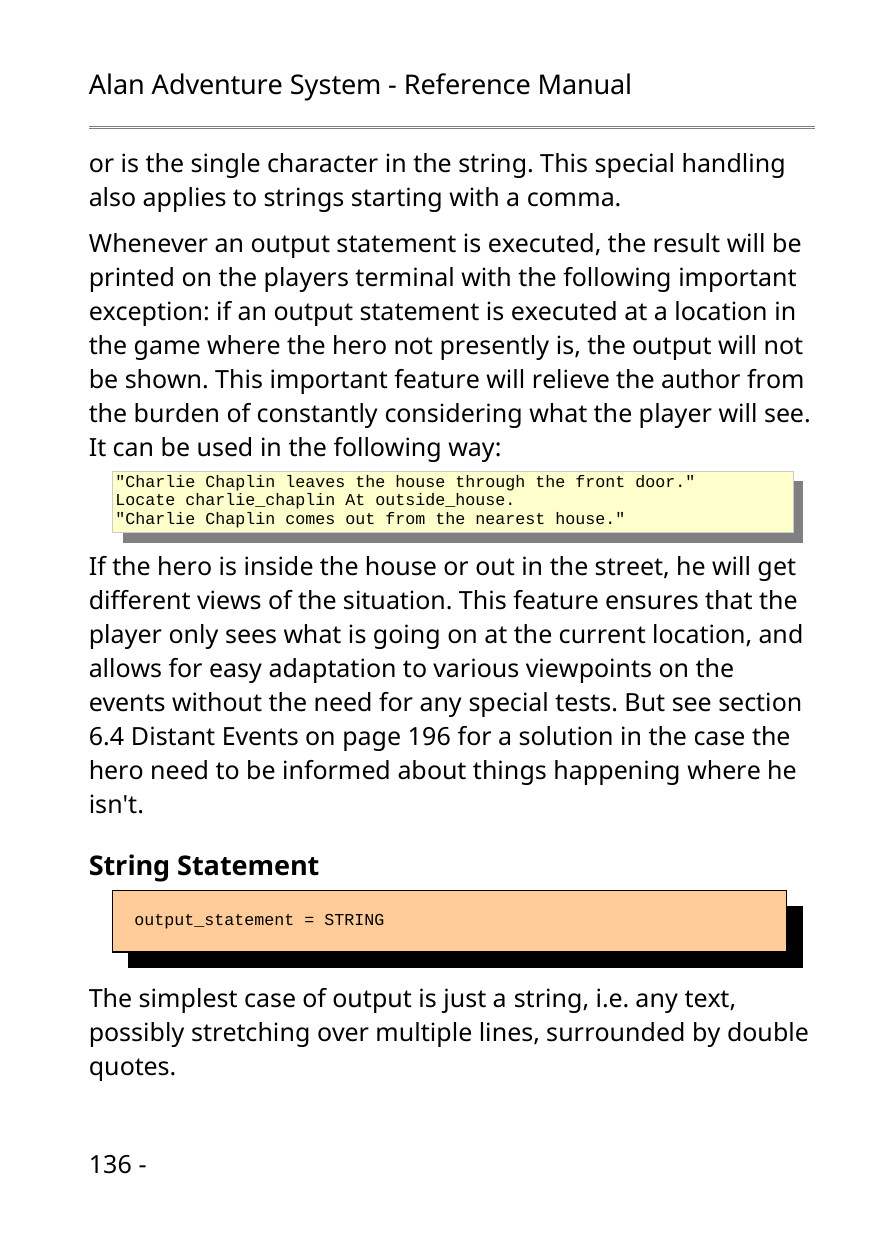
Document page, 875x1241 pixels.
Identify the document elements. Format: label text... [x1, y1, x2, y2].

text output_statement = STRING [113, 891, 786, 951]
text "Charlie Chaplin leaves the house through the front door." Locate charlie_chaplin At outside_house. "Charlie Chaplin comes out from the nearest house." [113, 472, 793, 532]
text If the hero is inside the house or out in the street, he will get different views of the situation. This feature ensures that the player only sees what is going on at the current location, and allows for easy adaptation to various view­points on the events without the need for any special tests. But see section 6.4 Distant Events on page 151 for a solution in the case the hero need to be informed about things happening where he isn't. [88, 549, 815, 821]
text The simplest case of output is just a string, i.e. any text, possibly stretching over multiple lines, surrounded by double quotes. [88, 981, 815, 1083]
text Whenever an output statement is executed, the result will be printed on the players terminal with the following important exception: if an output statement is executed at a location in the game where the hero not presently is, the output will not be shown. This important feature will relieve the author from the burden of constantly considering what the player will see. It can be used in the following way: [88, 226, 815, 464]
text or is the single character in the string. This special handling also applies to strings starting with a comma. [88, 146, 815, 213]
subtitle String Statement [88, 846, 815, 883]
